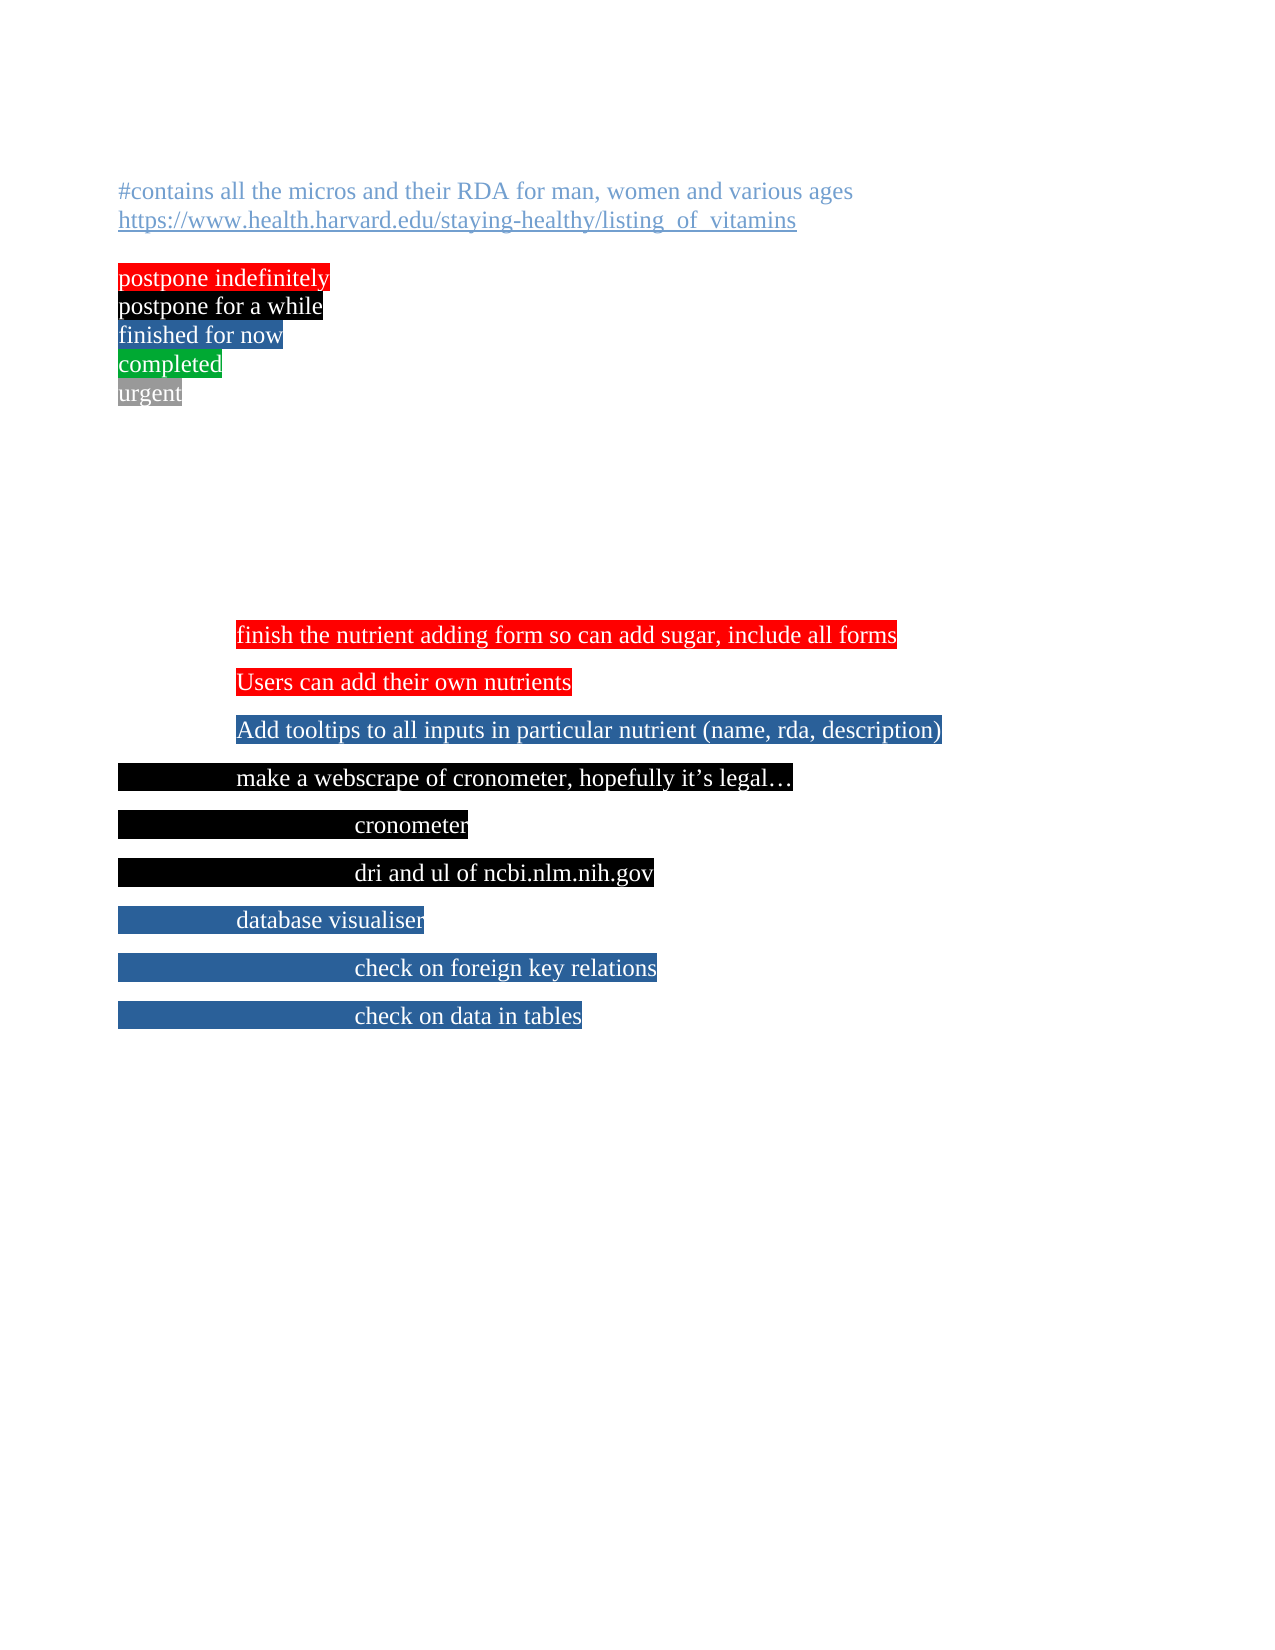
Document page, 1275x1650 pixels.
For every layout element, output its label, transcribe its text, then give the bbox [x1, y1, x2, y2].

text check on data in tables [118, 1001, 1157, 1029]
text completed [118, 349, 1157, 378]
text add scraper deleting will just mark the item as inactive in the datebase column, have a [118, 1414, 1157, 1476]
text when deleting from database, remember to delete the 'to' tables as while. [118, 1096, 1157, 1125]
text finish the nutrient adding form so can add sugar, include all forms [118, 620, 1157, 649]
text or just make an active/-inactive column instead [118, 1143, 1157, 1172]
subtitle ✔️ Do Now [118, 478, 1157, 512]
text postpone indefinitely [118, 263, 1157, 291]
text database visualiser [118, 906, 1157, 934]
text add timing input to add meal [118, 1191, 1157, 1220]
text postpone for a while [118, 291, 1157, 320]
text ensure no inteferances occur [118, 572, 1157, 601]
text add default values [118, 1319, 1157, 1348]
text cronometer [118, 810, 1157, 839]
text urgent [118, 378, 1157, 406]
text check on foreign key relations [118, 953, 1157, 982]
text ensure that any item that loads from the database can be updated dynamically without reloading page [118, 1239, 1157, 1301]
text a html file that uses two external scripts will share the same scope 😩 [118, 525, 1157, 553]
text Add tooltips to all inputs in particular nutrient (name, rda, description) [118, 715, 1157, 744]
text if you ever have a login, register functionality, just use google accounts [118, 1495, 1157, 1524]
text make a webscrape of cronometer, hopefully it’s legal… [118, 763, 1157, 791]
text https://www.health.harvard.edu/staying-healthy/listing_of_vitamins [118, 205, 1157, 234]
text date [118, 1367, 1157, 1396]
text edit food should have 3 options save, save as another food, delete [118, 1048, 1157, 1077]
text Users can add their own nutrients [118, 667, 1157, 696]
text dri and ul of ncbi.nlm.nih.gov [118, 858, 1157, 887]
text #contains all the micros and their RDA for man, women and various ages [118, 176, 1157, 205]
text finished for now [118, 320, 1157, 349]
